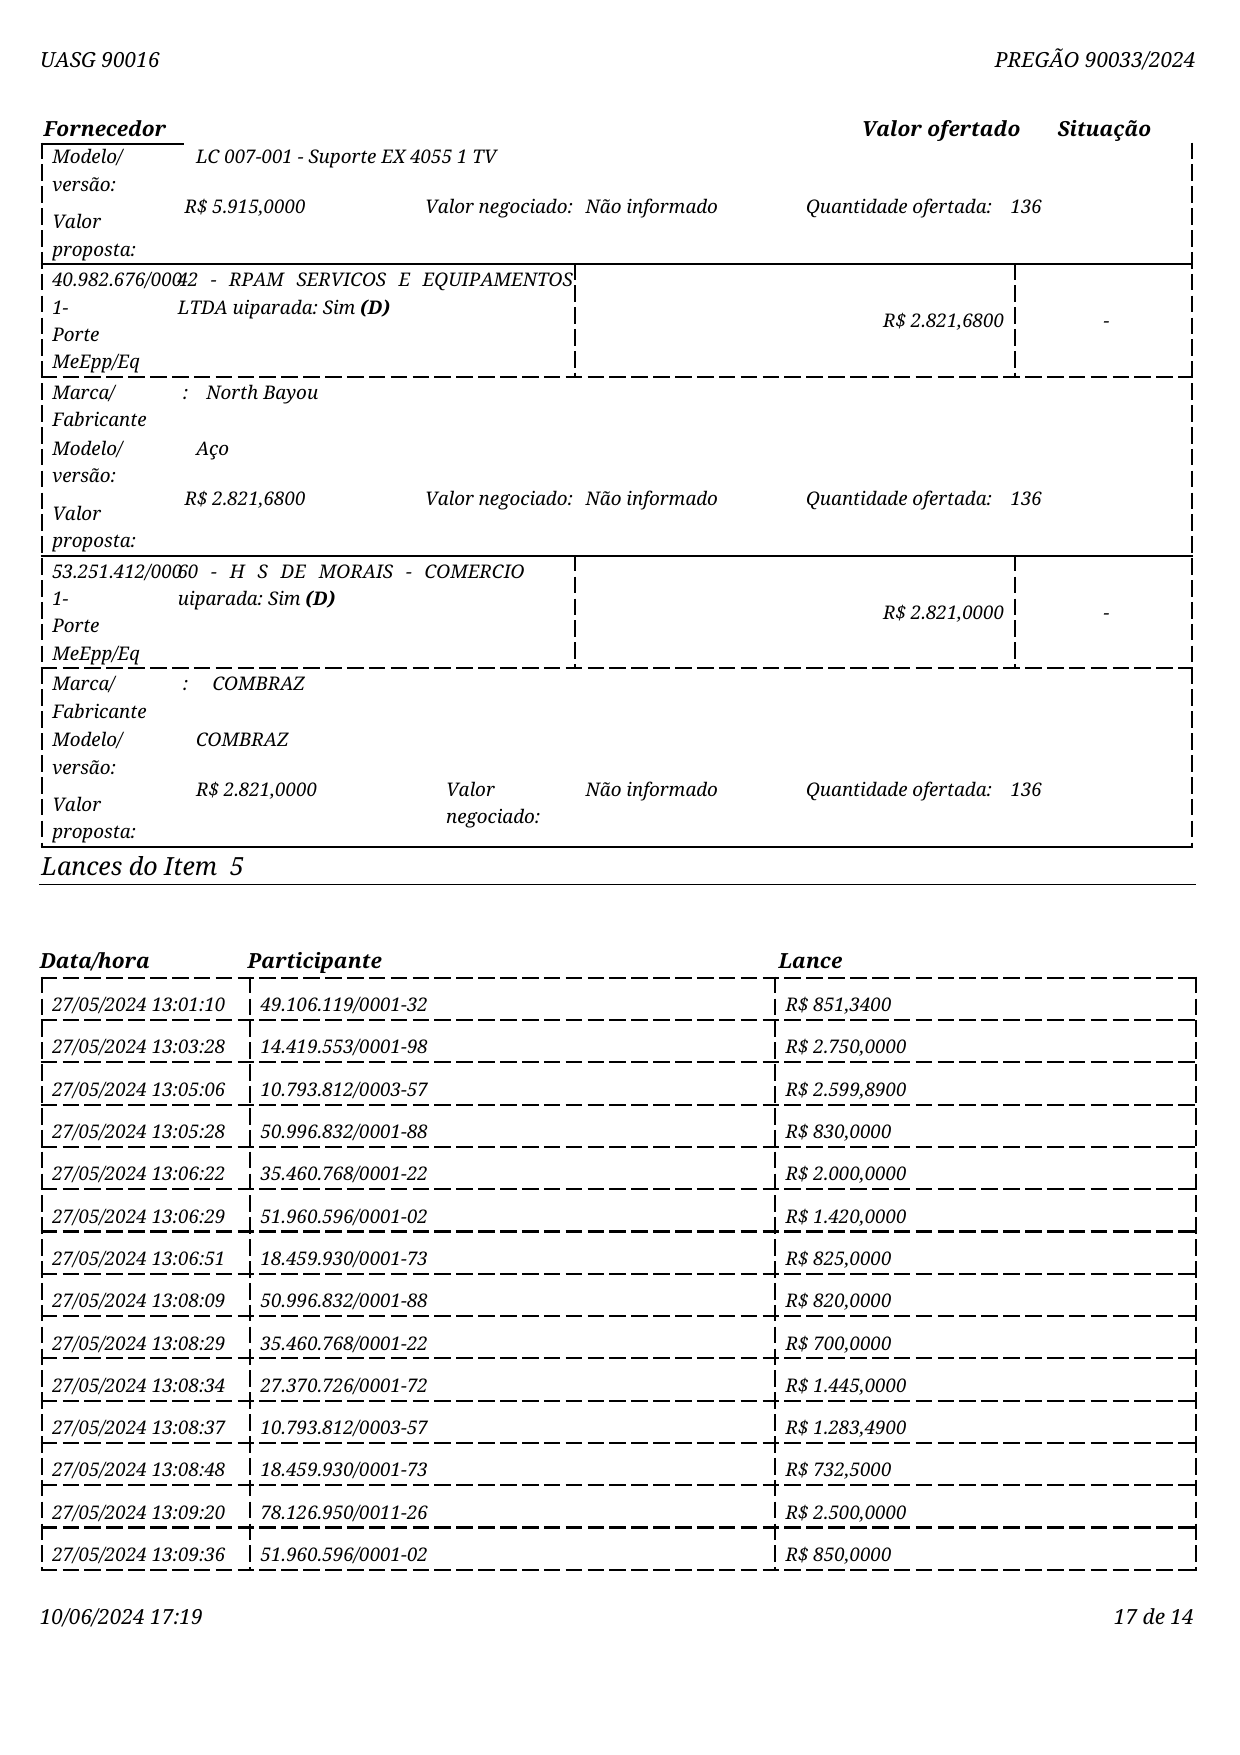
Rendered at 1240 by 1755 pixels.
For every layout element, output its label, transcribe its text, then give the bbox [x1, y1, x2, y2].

table_cell 35.460.768/0001-22 [250, 1315, 775, 1357]
table_cell R$ 1.445,0000 [775, 1357, 1196, 1399]
table_cell [785, 725, 1098, 773]
table_cell [1099, 434, 1192, 482]
table_cell 27/05/2024 13:08:34 [42, 1357, 250, 1399]
table_cell Valor negociado: [446, 773, 575, 846]
table_cell 35.460.768/0001-22 [250, 1146, 775, 1188]
table_cell 51.960.596/0001-02 [250, 1526, 775, 1569]
table_cell Não informado [575, 482, 785, 555]
table_cell 42 - RPAM SERVICOS E EQUIPAMENTOS LTDA uiparada: Sim (D) [184, 265, 575, 376]
table_cell R$ 825,0000 [775, 1230, 1196, 1273]
table_cell [785, 143, 1098, 190]
table_cell Aço [184, 434, 575, 482]
table_cell R$ 1.420,0000 [775, 1188, 1196, 1230]
table_cell [1099, 190, 1192, 263]
table_cell [446, 667, 575, 725]
table_cell 18.459.930/0001-73 [250, 1442, 775, 1484]
table_cell [575, 434, 785, 482]
table_cell [575, 667, 785, 725]
table_cell Não informado [575, 773, 785, 846]
table_cell 27/05/2024 13:09:20 [42, 1484, 250, 1526]
table_cell Modelo/versão: Valor proposta: [42, 434, 184, 555]
table_cell 136 [1000, 773, 1098, 846]
table_cell R$ 2.821,6800 Valor negociado: [184, 482, 575, 555]
table_cell Modelo/versão: Valor proposta: [42, 725, 184, 846]
table_cell : North Bayou [184, 376, 575, 434]
table_cell [1099, 143, 1192, 190]
text Data/hora Participante Lance [39, 946, 1196, 974]
table_cell 10.793.812/0003-57 [250, 1061, 775, 1103]
table_cell R$ 830,0000 [775, 1104, 1196, 1146]
table_cell Modelo/versão: Valor proposta: [42, 145, 184, 263]
table_header R$ 851,3400 [775, 977, 1196, 1019]
table_cell 18.459.930/0001-73 [250, 1230, 775, 1273]
table_cell [1015, 265, 1098, 376]
table_cell 51.960.596/0001-02 [250, 1188, 775, 1230]
table_cell [1099, 725, 1192, 773]
table_cell [1099, 667, 1192, 725]
table_cell 27/05/2024 13:08:09 [42, 1273, 250, 1315]
table_cell 136 [1000, 482, 1098, 555]
table_cell 10.793.812/0003-57 [250, 1400, 775, 1442]
table_cell [1099, 773, 1192, 846]
table_cell 27/05/2024 13:06:22 [42, 1146, 250, 1188]
table_cell [785, 376, 1098, 434]
table_cell R$ 2.821,0000 [785, 557, 1014, 667]
table_cell R$ 732,5000 [775, 1442, 1196, 1484]
table_cell Marca/Fabricante [42, 376, 184, 434]
table_cell Quantidade ofertada: [785, 482, 1000, 555]
table_cell R$ 2.000,0000 [775, 1146, 1196, 1188]
table_cell R$ 2.500,0000 [775, 1484, 1196, 1526]
table_cell [575, 376, 785, 434]
table_cell LC 007-001 - Suporte EX 4055 1 TV [184, 143, 575, 190]
table_cell 14.419.553/0001-98 [250, 1019, 775, 1061]
table_cell R$ 5.915,0000 Valor negociado: [184, 190, 575, 263]
table_cell [575, 725, 785, 773]
table_cell [575, 557, 785, 667]
table_cell 27/05/2024 13:08:48 [42, 1442, 250, 1484]
table_cell [446, 725, 575, 773]
table_cell [1015, 557, 1098, 667]
table_cell 50.996.832/0001-88 [250, 1273, 775, 1315]
table_cell Quantidade ofertada: [785, 773, 1000, 846]
table_cell Marca/Fabricante [42, 667, 184, 725]
table_cell Quantidade ofertada: [785, 190, 1000, 263]
table_header 49.106.119/0001-32 [250, 977, 775, 1019]
table_cell 60 - H S DE MORAIS - COMERCIO uiparada: Sim (D) [184, 557, 575, 667]
table_cell 78.126.950/0011-26 [250, 1484, 775, 1526]
table_cell [575, 143, 785, 190]
table_cell 27/05/2024 13:08:29 [42, 1315, 250, 1357]
table_cell R$ 2.599,8900 [775, 1061, 1196, 1103]
subtitle Lances do Item 5 [41, 848, 1196, 882]
table_cell 27/05/2024 13:05:28 [42, 1104, 250, 1146]
table_cell 27/05/2024 13:06:29 [42, 1188, 250, 1230]
table_cell 136 [1000, 190, 1098, 263]
table_cell 27.370.726/0001-72 [250, 1357, 775, 1399]
table_cell 27/05/2024 13:03:28 [42, 1019, 250, 1061]
table_cell R$ 2.821,0000 [184, 773, 446, 846]
table_header 27/05/2024 13:01:10 [42, 977, 250, 1019]
table_cell R$ 2.821,6800 [785, 265, 1014, 376]
table_cell [575, 265, 785, 376]
table_cell 27/05/2024 13:09:36 [42, 1526, 250, 1569]
table_cell 27/05/2024 13:06:51 [42, 1230, 250, 1273]
table_cell [785, 434, 1098, 482]
table_cell 50.996.832/0001-88 [250, 1104, 775, 1146]
table_cell [1099, 482, 1192, 555]
table_cell 40.982.676/0001- Porte MeEpp/Eq [42, 265, 184, 376]
table_cell : COMBRAZ [184, 667, 446, 725]
table_cell COMBRAZ [184, 725, 446, 773]
table_cell R$ 1.283,4900 [775, 1400, 1196, 1442]
table_cell Não informado [575, 190, 785, 263]
table_cell R$ 2.750,0000 [775, 1019, 1196, 1061]
table_cell [1099, 376, 1192, 434]
table_cell - [1099, 265, 1192, 376]
table_cell 27/05/2024 13:05:06 [42, 1061, 250, 1103]
table_cell 27/05/2024 13:08:37 [42, 1400, 250, 1442]
table_cell - [1099, 557, 1192, 667]
table_cell R$ 700,0000 [775, 1315, 1196, 1357]
table_cell 53.251.412/0001- Porte MeEpp/Eq [42, 557, 184, 667]
table_cell [785, 667, 1098, 725]
table_cell R$ 850,0000 [775, 1526, 1196, 1569]
table_cell R$ 820,0000 [775, 1273, 1196, 1315]
